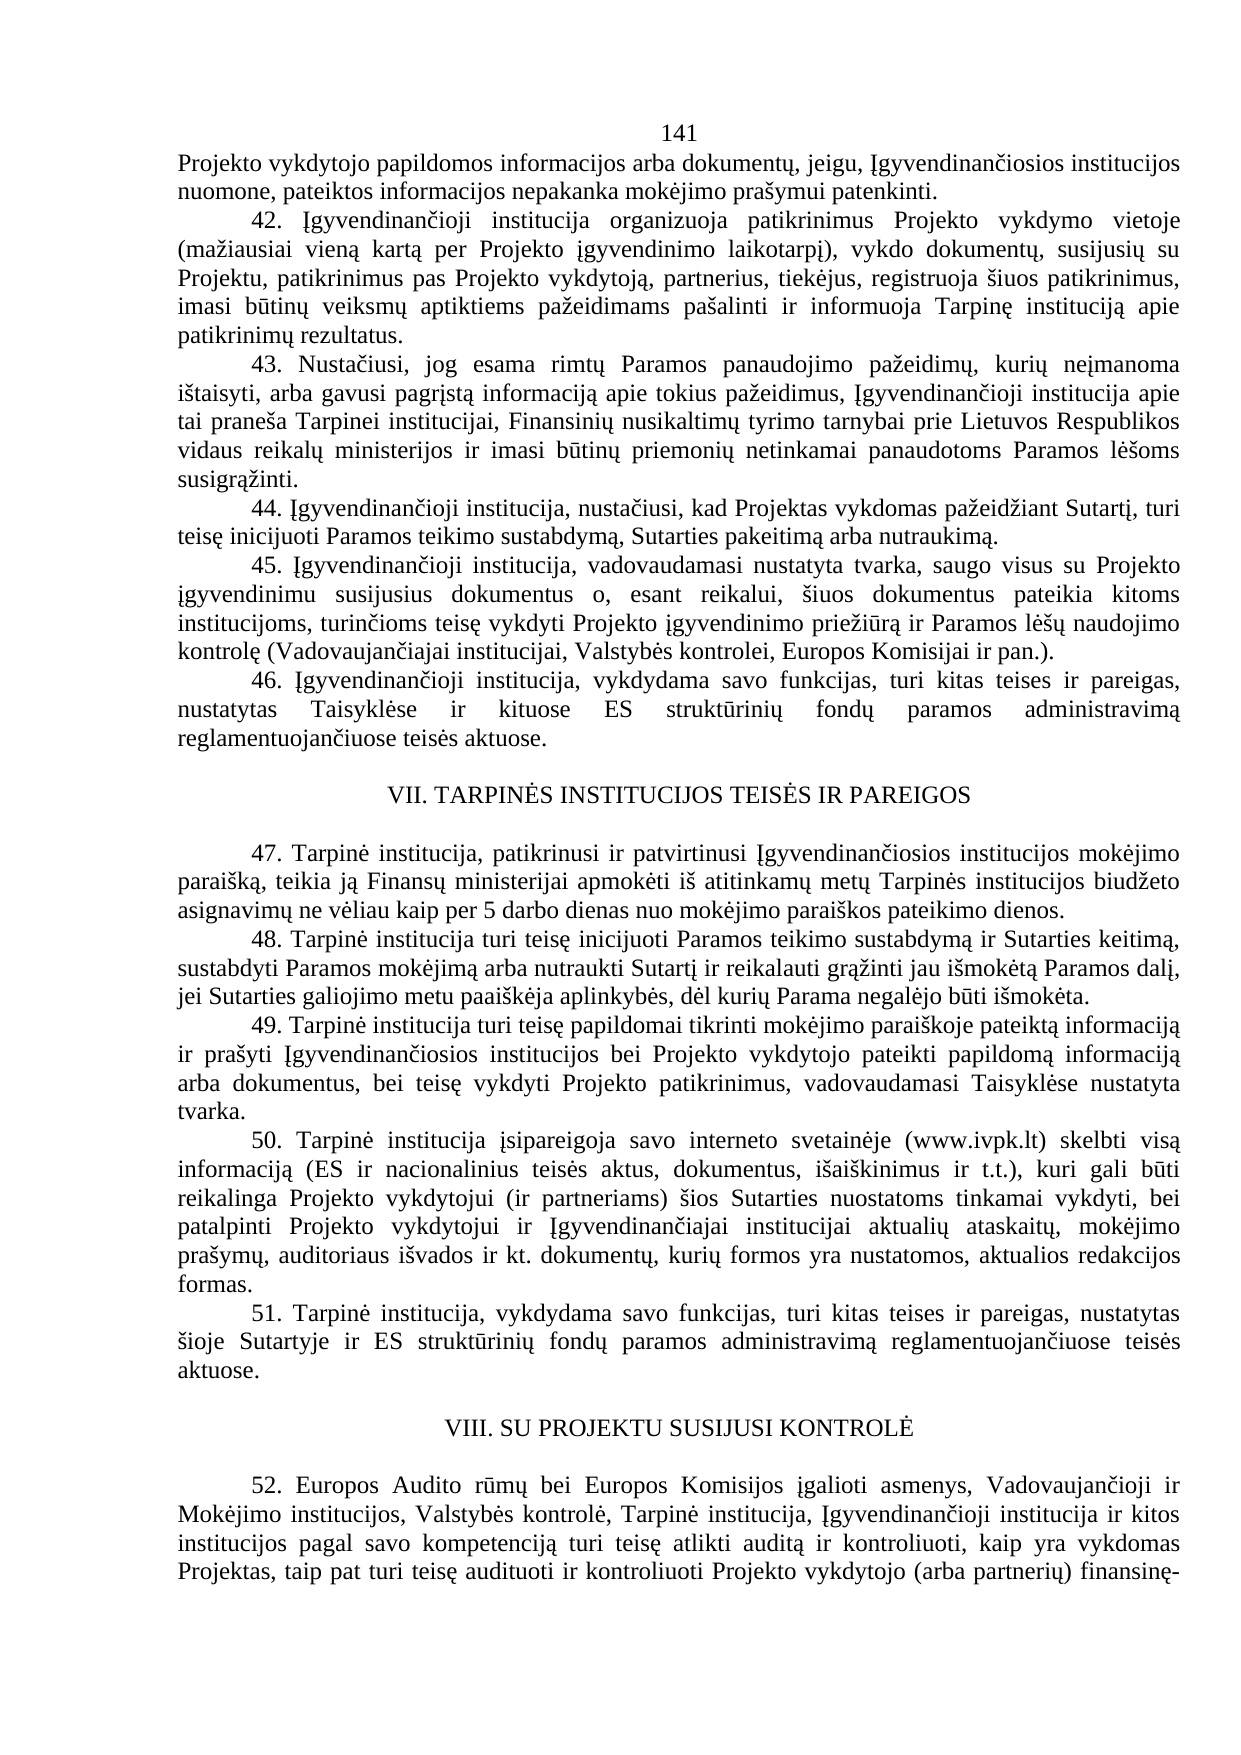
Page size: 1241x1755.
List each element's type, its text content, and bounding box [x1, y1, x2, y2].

text VII. TARPINĖS INSTITUCIJOS TEISĖS IR PAREIGOS [177, 780, 1181, 809]
text 43. Nustačiusi, jog esama rimtų Paramos panaudojimo pažeidimų, kurių neįmanoma ištaisyti, arba gavusi pagrįstą informaciją apie tokius pažeidimus, Įgyvendinančioji institucija apie tai praneša Tarpinei institucijai, Finansinių nusikaltimų tyrimo tarnybai prie Lietuvos Respublikos vidaus reikalų ministerijos ir imasi būtinų priemonių netinkamai panaudotoms Paramos lėšoms susigrąžinti. [177, 349, 1181, 493]
text 51. Tarpinė institucija, vykdydama savo funkcijas, turi kitas teises ir pareigas, nustatytas šioje Sutartyje ir ES struktūrinių fondų paramos administravimą reglamentuojančiuose teisės aktuose. [177, 1298, 1181, 1384]
text 44. Įgyvendinančioji institucija, nustačiusi, kad Projektas vykdomas pažeidžiant Sutartį, turi teisę inicijuoti Paramos teikimo sustabdymą, Sutarties pakeitimą arba nutraukimą. [177, 493, 1181, 550]
text VIII. SU PROJEKTU SUSIJUSI KONTROLĖ [177, 1413, 1181, 1441]
text 49. Tarpinė institucija turi teisę papildomai tikrinti mokėjimo paraiškoje pateiktą informaciją ir prašyti Įgyvendinančiosios institucijos bei Projekto vykdytojo pateikti papildomą informaciją arba dokumentus, bei teisę vykdyti Projekto patikrinimus, vadovaudamasi Taisyklėse nustatyta tvarka. [177, 1010, 1181, 1125]
text 52. Europos Audito rūmų bei Europos Komisijos įgalioti asmenys, Vadovaujančioji ir Mokėjimo institucijos, Valstybės kontrolė, Tarpinė institucija, Įgyvendinančioji institucija ir kitos institucijos pagal savo kompetenciją turi teisę atlikti auditą ir kontroliuoti, kaip yra vykdomas Projektas, taip pat turi teisę audituoti ir kontroliuoti Projekto vykdytojo (arba partnerių) finansinę- [177, 1470, 1181, 1585]
text 48. Tarpinė institucija turi teisę inicijuoti Paramos teikimo sustabdymą ir Sutarties keitimą, sustabdyti Paramos mokėjimą arba nutraukti Sutartį ir reikalauti grąžinti jau išmokėtą Paramos dalį, jei Sutarties galiojimo metu paaiškėja aplinkybės, dėl kurių Parama negalėjo būti išmokėta. [177, 924, 1181, 1010]
text 50. Tarpinė institucija įsipareigoja savo interneto svetainėje (www.ivpk.lt) skelbti visą informaciją (ES ir nacionalinius teisės aktus, dokumentus, išaiškinimus ir t.t.), kuri gali būti reikalinga Projekto vykdytojui (ir partneriams) šios Sutarties nuostatoms tinkamai vykdyti, bei patalpinti Projekto vykdytojui ir Įgyvendinančiajai institucijai aktualių ataskaitų, mokėjimo prašymų, auditoriaus išvados ir kt. dokumentų, kurių formos yra nustatomos, aktualios redakcijos formas. [177, 1125, 1181, 1298]
text 46. Įgyvendinančioji institucija, vykdydama savo funkcijas, turi kitas teises ir pareigas, nustatytas Taisyklėse ir kituose ES struktūrinių fondų paramos administravimą reglamentuojančiuose teisės aktuose. [177, 665, 1181, 751]
text 42. Įgyvendinančioji institucija organizuoja patikrinimus Projekto vykdymo vietoje (mažiausiai vieną kartą per Projekto įgyvendinimo laikotarpį), vykdo dokumentų, susijusių su Projektu, patikrinimus pas Projekto vykdytoją, partnerius, tiekėjus, registruoja šiuos patikrinimus, imasi būtinų veiksmų aptiktiems pažeidimams pašalinti ir informuoja Tarpinę instituciją apie patikrinimų rezultatus. [177, 205, 1181, 349]
text 45. Įgyvendinančioji institucija, vadovaudamasi nustatyta tvarka, saugo visus su Projekto įgyvendinimu susijusius dokumentus o, esant reikalui, šiuos dokumentus pateikia kitoms institucijoms, turinčioms teisę vykdyti Projekto įgyvendinimo priežiūrą ir Paramos lėšų naudojimo kontrolę (Vadovaujančiajai institucijai, Valstybės kontrolei, Europos Komisijai ir pan.). [177, 550, 1181, 665]
text 47. Tarpinė institucija, patikrinusi ir patvirtinusi Įgyvendinančiosios institucijos mokėjimo paraišką, teikia ją Finansų ministerijai apmokėti iš atitinkamų metų Tarpinės institucijos biudžeto asignavimų ne vėliau kaip per 5 darbo dienas nuo mokėjimo paraiškos pateikimo dienos. [177, 838, 1181, 924]
text Projekto vykdytojo papildomos informacijos arba dokumentų, jeigu, Įgyvendinančiosios institucijos nuomone, pateiktos informacijos nepakanka mokėjimo prašymui patenkinti. [177, 148, 1181, 205]
